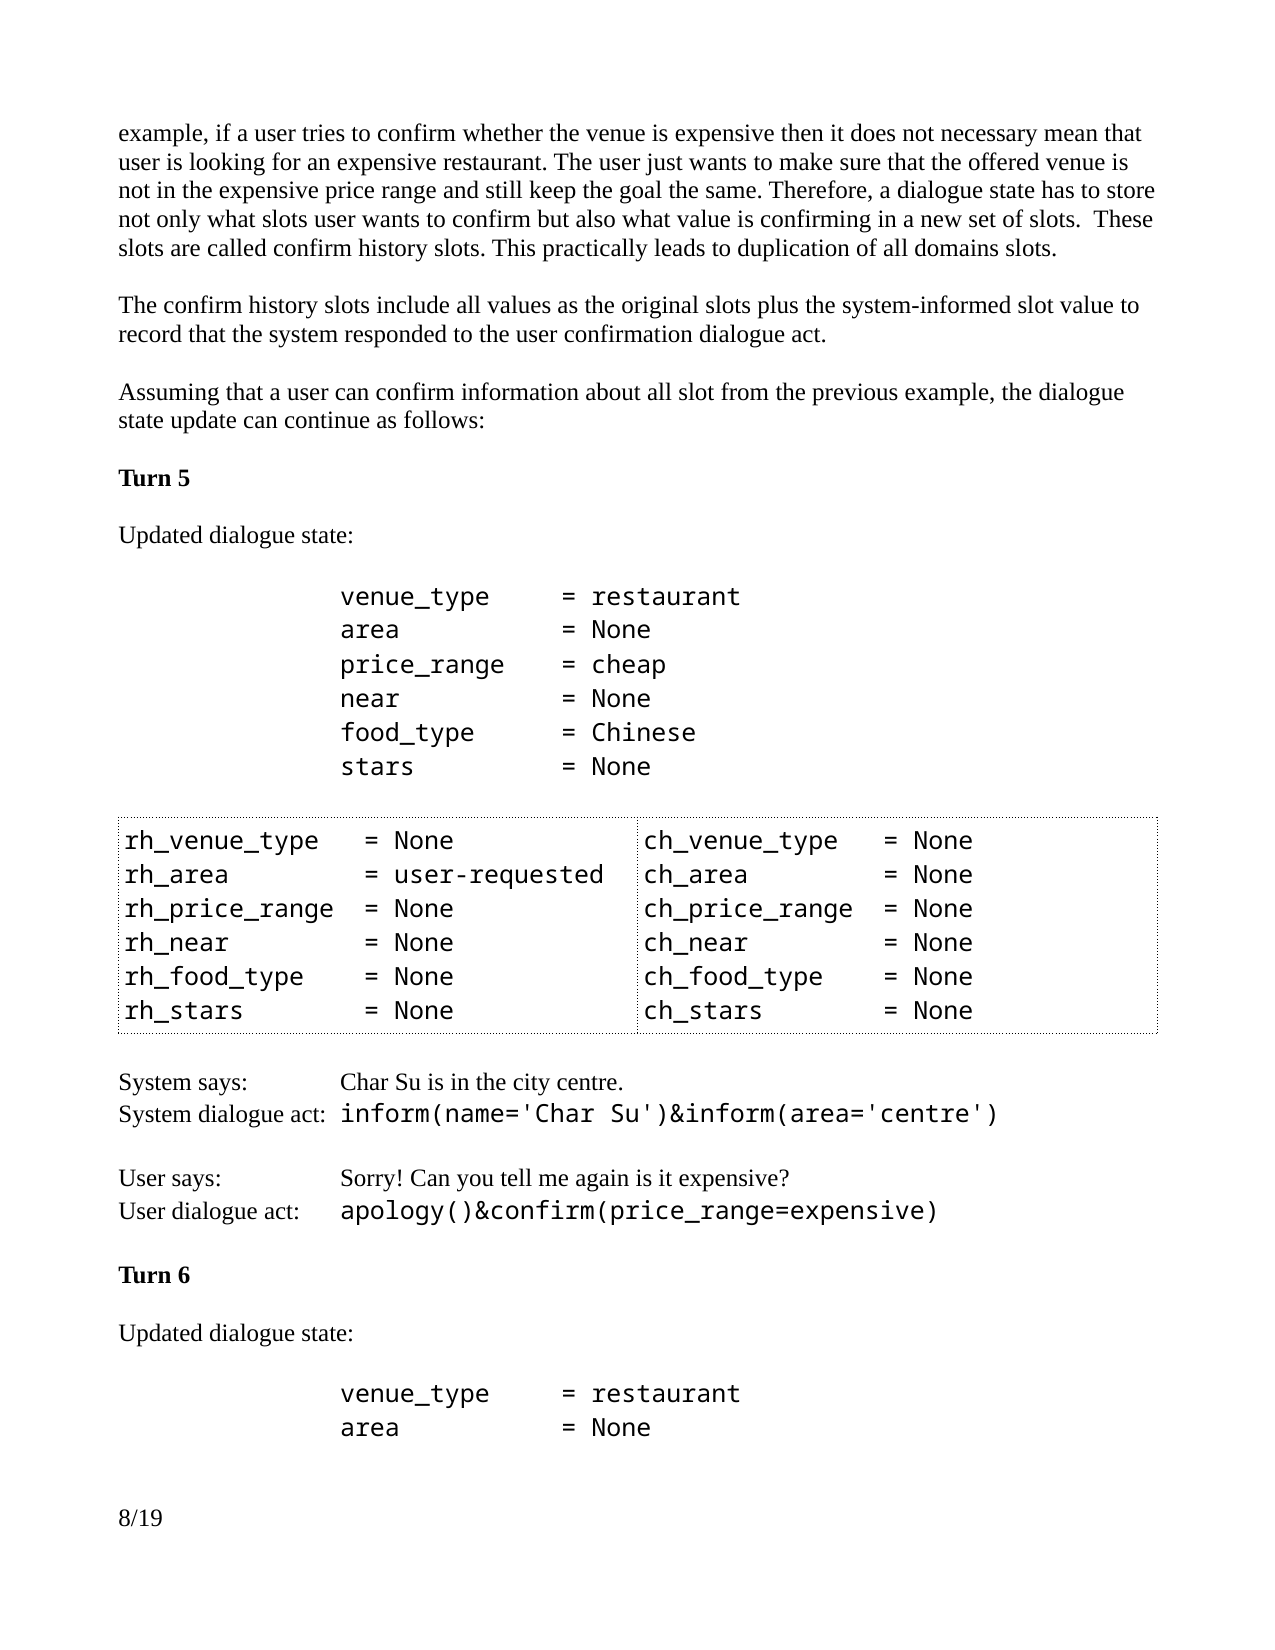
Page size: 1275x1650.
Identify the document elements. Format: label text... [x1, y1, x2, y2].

text near = None [118, 680, 1157, 714]
table_header ch_venue_type = None ch_area = None ch_price_range = None ch_near = None ch_food_type = None ch_stars = None [638, 817, 1157, 1032]
text The confirm history slots include all values as the original slots plus the system-informed slot value to record that the system responded to the user confirmation dialogue act. [118, 291, 1157, 348]
text Updated dialogue state: [118, 1318, 1157, 1347]
text Assuming that a user can confirm information about all slot from the previous example, the dialogue state update can continue as follows: [118, 377, 1157, 434]
text System says: Char Su is in the city centre. [118, 1067, 1157, 1095]
text food_type = Chinese [118, 714, 1157, 748]
text Turn 6 [118, 1260, 1157, 1289]
text area = None [118, 612, 1157, 646]
text example, if a user tries to confirm whether the venue is expensive then it does not necessary mean that user is looking for an expensive restaurant. The user just wants to make sure that the offered venue is not in the expensive price range and still keep the goal the same. Therefore, a dialogue state has to store not only what slots user wants to confirm but also what value is confirming in a new set of slots. These slots are called confirm history slots. This practically leads to duplication of all domains slots. [118, 118, 1157, 262]
text Turn 5 [118, 463, 1157, 492]
text User says: Sorry! Can you tell me again is it expensive? [118, 1163, 1157, 1192]
text stars = None [118, 748, 1157, 782]
text price_range = cheap [118, 646, 1157, 680]
text System dialogue act: inform(name='Char Su')&inform(area='centre') [118, 1095, 1157, 1129]
text User dialogue act: apology()&confirm(price_range=expensive) [118, 1192, 1157, 1226]
text venue_type = restaurant [118, 578, 1157, 612]
text venue_type = restaurant [118, 1375, 1157, 1409]
text area = None [118, 1409, 1157, 1443]
table_header rh_venue_type = None rh_area = user-requested rh_price_range = None rh_near = None rh_food_type = None rh_stars = None [118, 817, 637, 1032]
text Updated dialogue state: [118, 521, 1157, 549]
